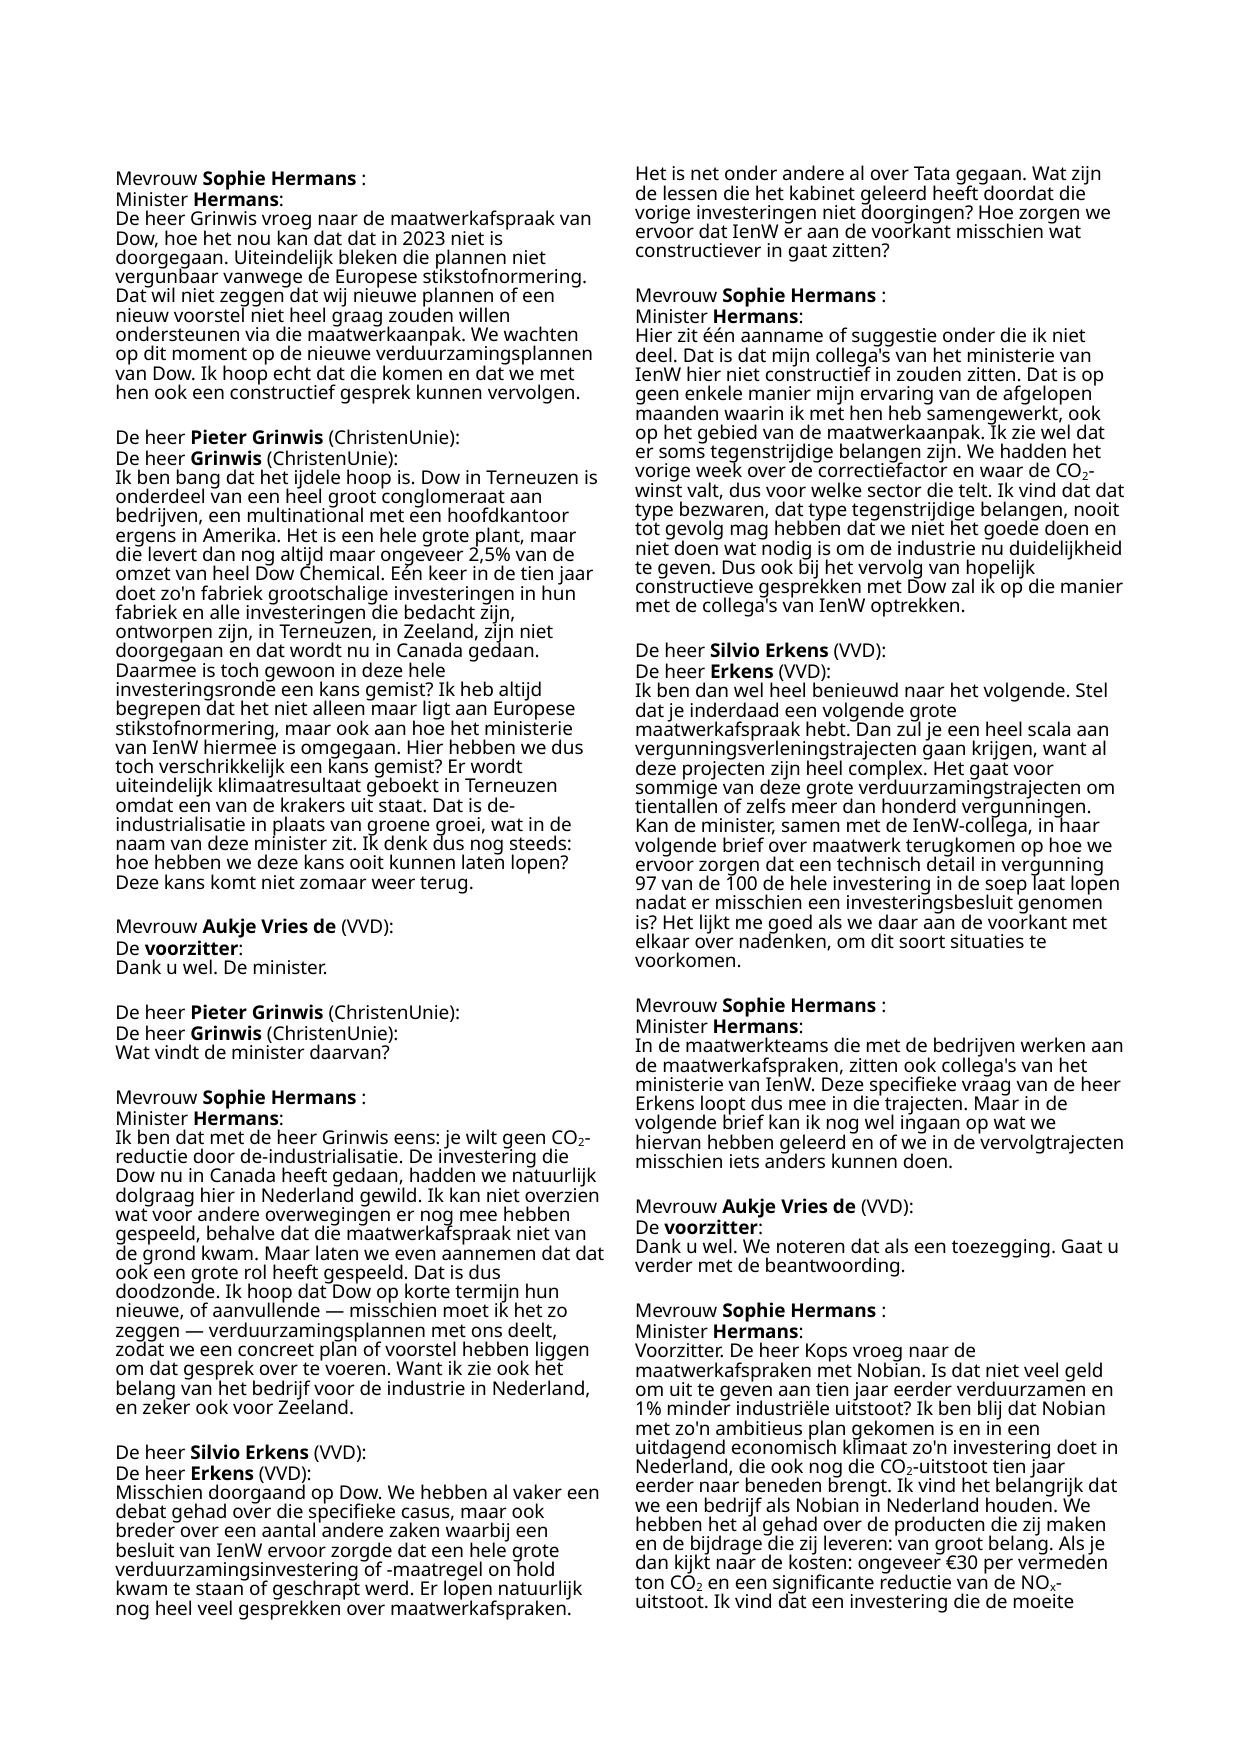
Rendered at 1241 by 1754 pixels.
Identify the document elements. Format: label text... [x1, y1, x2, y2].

text De heer Grinwis vroeg naar de maatwerkafspraak van Dow, hoe het nou kan dat dat in 2023 niet is doorgegaan. Uiteindelijk bleken die plannen niet vergunbaar vanwege de Europese stikstofnormering. Dat wil niet zeggen dat wij nieuwe plannen of een nieuw voorstel niet heel graag zouden willen ondersteunen via die maatwerkaanpak. We wachten op dit moment op de nieuwe verduurzamingsplannen van Dow. Ik hoop echt dat die komen en dat we met hen ook een constructief gesprek kunnen vervolgen. [115, 210, 605, 403]
text Mevrouw Aukje Vries de (VVD): [635, 1193, 1125, 1219]
text De voorzitter: [635, 1219, 1125, 1238]
text De heer Pieter Grinwis (ChristenUnie): [115, 999, 605, 1024]
text Wat vindt de minister daarvan? [115, 1044, 605, 1063]
text De heer Grinwis (ChristenUnie): [115, 1024, 605, 1044]
text Minister Hermans: [635, 308, 1125, 327]
text Mevrouw Sophie Hermans : [635, 992, 1125, 1018]
text Minister Hermans: [635, 1018, 1125, 1037]
text Minister Hermans: [635, 1323, 1125, 1342]
text Voorzitter. De heer Kops vroeg naar de maatwerkafspraken met Nobian. Is dat niet veel geld om uit te geven aan tien jaar eerder verduurzamen en 1% minder industriële uitstoot? Ik ben blij dat Nobian met zo'n ambitieus plan gekomen is en in een uitdagend economisch klimaat zo'n investering doet in Nederland, die ook nog die CO2-uitstoot tien jaar eerder naar beneden brengt. Ik vind het belangrijk dat we een bedrijf als Nobian in Nederland houden. We hebben het al gehad over de producten die zij maken en de bijdrage die zij leveren: van groot belang. Als je dan kijkt naar de kosten: ongeveer €30 per vermeden ton CO2 en een significante reductie van de NOx-uitstoot. Ik vind dat een investering die de moeite [635, 1342, 1125, 1612]
text Minister Hermans: [115, 191, 605, 210]
text De heer Silvio Erkens (VVD): [115, 1439, 605, 1464]
text Hier zit één aanname of suggestie onder die ik niet deel. Dat is dat mijn collega's van het ministerie van IenW hier niet constructief in zouden zitten. Dat is op geen enkele manier mijn ervaring van de afgelopen maanden waarin ik met hen heb samengewerkt, ook op het gebied van de maatwerkaanpak. Ik zie wel dat er soms tegenstrijdige belangen zijn. We hadden het vorige week over de correctiefactor en waar de CO2-winst valt, dus voor welke sector die telt. Ik vind dat dat type bezwaren, dat type tegenstrijdige belangen, nooit tot gevolg mag hebben dat we niet het goede doen en niet doen wat nodig is om de industrie nu duidelijkheid te geven. Dus ook bij het vervolg van hopelijk constructieve gesprekken met Dow zal ik op die manier met de collega's van IenW optrekken. [635, 327, 1125, 617]
text De heer Erkens (VVD): [115, 1464, 605, 1484]
text Het is net onder andere al over Tata gegaan. Wat zijn de lessen die het kabinet geleerd heeft doordat die vorige investeringen niet doorgingen? Hoe zorgen we ervoor dat IenW er aan de voorkant misschien wat constructiever in gaat zitten? [635, 165, 1125, 262]
text De heer Pieter Grinwis (ChristenUnie): [115, 424, 605, 450]
text Dank u wel. De minister. [115, 959, 605, 978]
text De heer Grinwis (ChristenUnie): [115, 450, 605, 469]
text Ik ben bang dat het ijdele hoop is. Dow in Terneuzen is onderdeel van een heel groot conglomeraat aan bedrijven, een multinational met een hoofdkantoor ergens in Amerika. Het is een hele grote plant, maar die levert dan nog altijd maar ongeveer 2,5% van de omzet van heel Dow Chemical. Eén keer in de tien jaar doet zo'n fabriek grootschalige investeringen in hun fabriek en alle investeringen die bedacht zijn, ontworpen zijn, in Terneuzen, in Zeeland, zijn niet doorgegaan en dat wordt nu in Canada gedaan. Daarmee is toch gewoon in deze hele investeringsronde een kans gemist? Ik heb altijd begrepen dat het niet alleen maar ligt aan Europese stikstofnormering, maar ook aan hoe het ministerie van IenW hiermee is omgegaan. Hier hebben we dus toch verschrikkelijk een kans gemist? Er wordt uiteindelijk klimaatresultaat geboekt in Terneuzen omdat een van de krakers uit staat. Dat is de-industrialisatie in plaats van groene groei, wat in de naam van deze minister zit. Ik denk dus nog steeds: hoe hebben we deze kans ooit kunnen laten lopen? Deze kans komt niet zomaar weer terug. [115, 469, 605, 893]
text Ik ben dat met de heer Grinwis eens: je wilt geen CO2-reductie door de-industrialisatie. De investering die Dow nu in Canada heeft gedaan, hadden we natuurlijk dolgraag hier in Nederland gewild. Ik kan niet overzien wat voor andere overwegingen er nog mee hebben gespeeld, behalve dat die maatwerkafspraak niet van de grond kwam. Maar laten we even aannemen dat dat ook een grote rol heeft gespeeld. Dat is dus doodzonde. Ik hoop dat Dow op korte termijn hun nieuwe, of aanvullende — misschien moet ik het zo zeggen — verduurzamingsplannen met ons deelt, zodat we een concreet plan of voorstel hebben liggen om dat gesprek over te voeren. Want ik zie ook het belang van het bedrijf voor de industrie in Nederland, en zeker ook voor Zeeland. [115, 1129, 605, 1418]
text Misschien doorgaand op Dow. We hebben al vaker een debat gehad over die specifieke casus, maar ook breder over een aantal andere zaken waarbij een besluit van IenW ervoor zorgde dat een hele grote verduurzamingsinvestering of -maatregel on hold kwam te staan of geschrapt werd. Er lopen natuurlijk nog heel veel gesprekken over maatwerkafspraken. [115, 1484, 605, 1619]
text Mevrouw Sophie Hermans : [635, 1297, 1125, 1323]
text Minister Hermans: [115, 1110, 605, 1129]
text Ik ben dan wel heel benieuwd naar het volgende. Stel dat je inderdaad een volgende grote maatwerkafspraak hebt. Dan zul je een heel scala aan vergunningsverleningstrajecten gaan krijgen, want al deze projecten zijn heel complex. Het gaat voor sommige van deze grote verduurzamingstrajecten om tientallen of zelfs meer dan honderd vergunningen. Kan de minister, samen met de IenW-collega, in haar volgende brief over maatwerk terugkomen op hoe we ervoor zorgen dat een technisch detail in vergunning 97 van de 100 de hele investering in de soep laat lopen nadat er misschien een investeringsbesluit genomen is? Het lijkt me goed als we daar aan de voorkant met elkaar over nadenken, om dit soort situaties te voorkomen. [635, 682, 1125, 971]
text De voorzitter: [115, 939, 605, 959]
text Mevrouw Sophie Hermans : [115, 1084, 605, 1110]
text Mevrouw Sophie Hermans : [635, 282, 1125, 308]
text De heer Erkens (VVD): [635, 663, 1125, 682]
text Mevrouw Aukje Vries de (VVD): [115, 914, 605, 939]
text Dank u wel. We noteren dat als een toezegging. Gaat u verder met de beantwoording. [635, 1238, 1125, 1277]
text In de maatwerkteams die met de bedrijven werken aan de maatwerkafspraken, zitten ook collega's van het ministerie van IenW. Deze specifieke vraag van de heer Erkens loopt dus mee in die trajecten. Maar in de volgende brief kan ik nog wel ingaan op wat we hiervan hebben geleerd en of we in de vervolgtrajecten misschien iets anders kunnen doen. [635, 1037, 1125, 1172]
text Mevrouw Sophie Hermans : [115, 165, 605, 191]
text De heer Silvio Erkens (VVD): [635, 637, 1125, 663]
